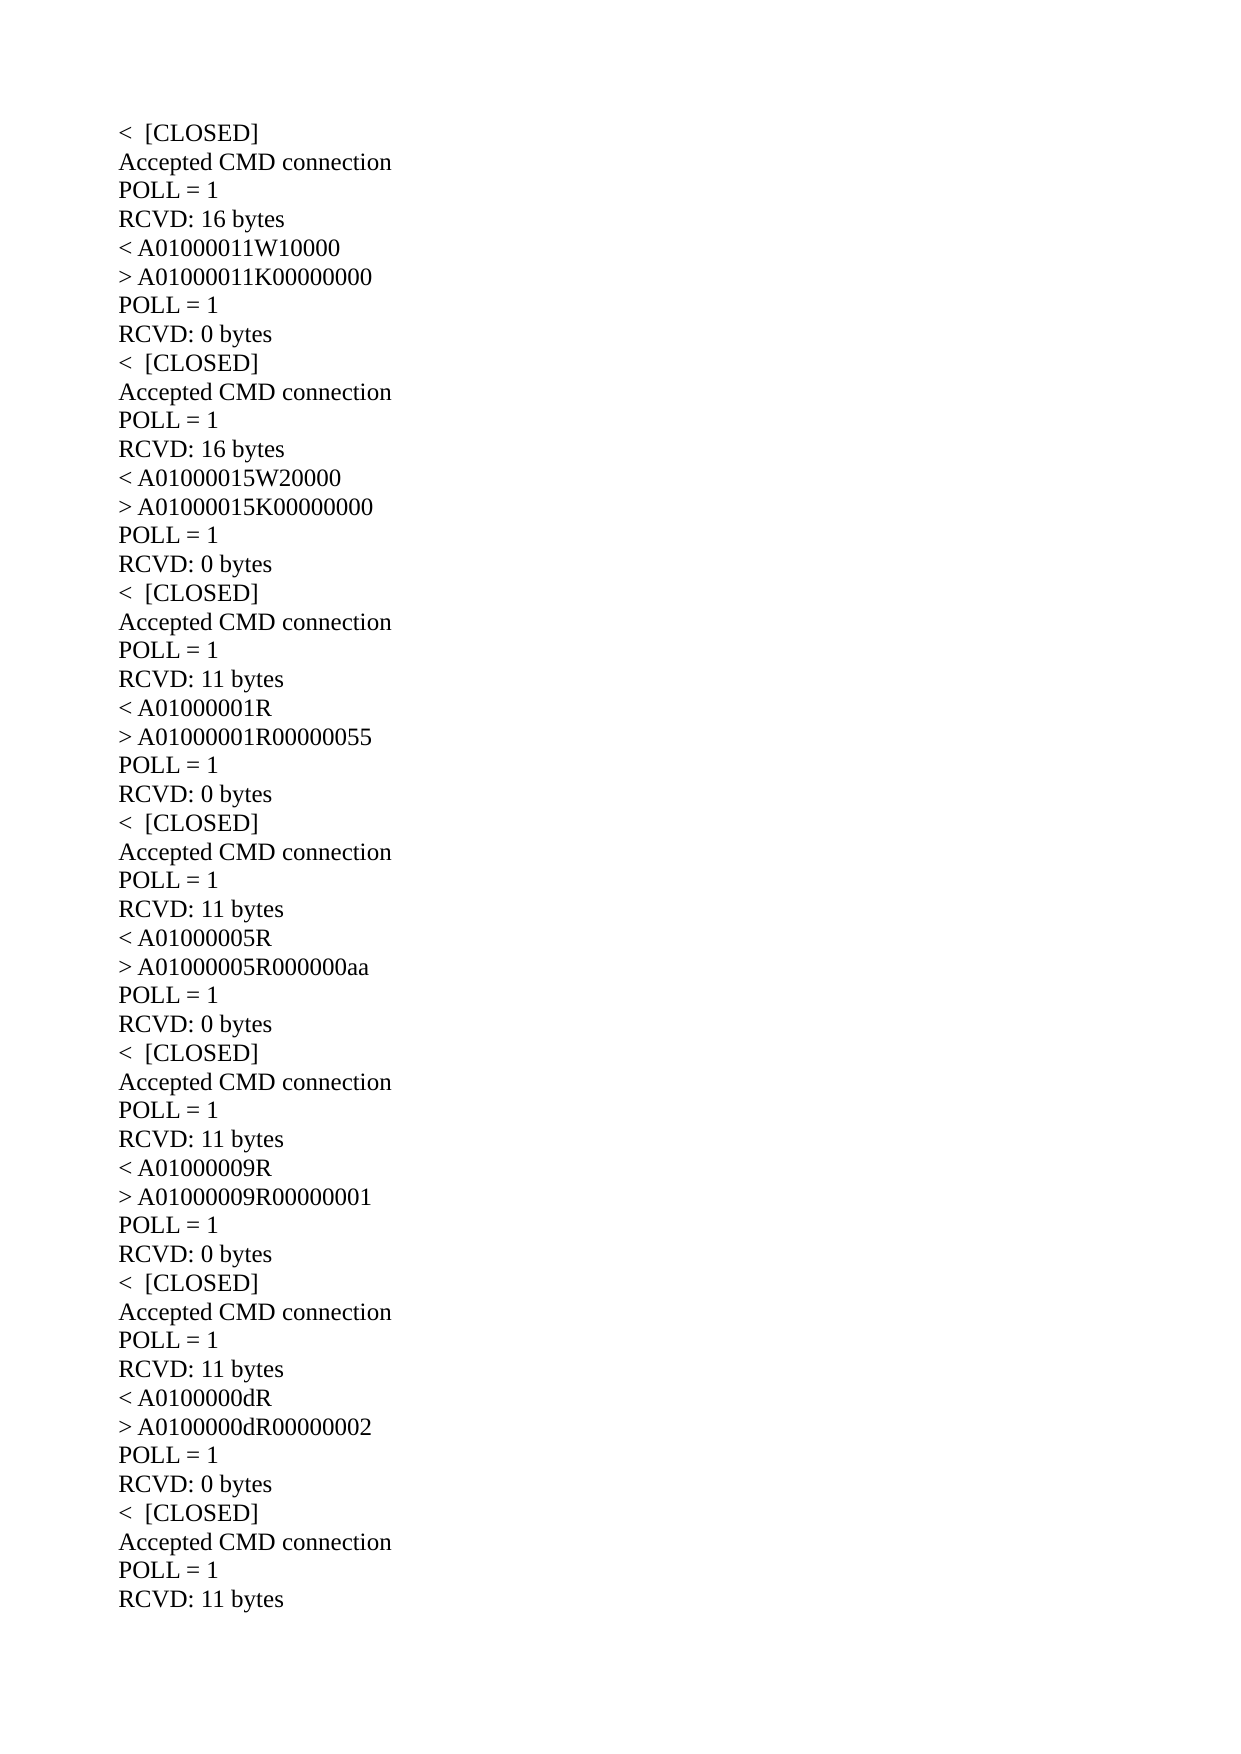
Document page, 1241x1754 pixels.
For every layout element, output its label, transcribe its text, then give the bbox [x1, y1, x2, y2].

text RCVD: 11 bytes [118, 664, 1122, 693]
text Accepted CMD connection [118, 377, 1122, 406]
text POLL = 1 [118, 866, 1122, 894]
text < [CLOSED] [118, 808, 1122, 837]
text Accepted CMD connection [118, 837, 1122, 866]
text RCVD: 11 bytes [118, 1584, 1122, 1613]
text > A01000005R000000aa [118, 952, 1122, 981]
text RCVD: 0 bytes [118, 1009, 1122, 1038]
text POLL = 1 [118, 1096, 1122, 1124]
text < A01000001R [118, 693, 1122, 722]
text RCVD: 0 bytes [118, 779, 1122, 808]
text > A0100000dR00000002 [118, 1412, 1122, 1441]
text RCVD: 11 bytes [118, 894, 1122, 923]
text POLL = 1 [118, 521, 1122, 549]
text < [CLOSED] [118, 118, 1122, 147]
text RCVD: 11 bytes [118, 1354, 1122, 1383]
text < A01000005R [118, 923, 1122, 952]
text RCVD: 16 bytes [118, 434, 1122, 463]
text < A01000009R [118, 1153, 1122, 1182]
text POLL = 1 [118, 291, 1122, 319]
text RCVD: 16 bytes [118, 204, 1122, 233]
text > A01000009R00000001 [118, 1182, 1122, 1211]
text > A01000011K00000000 [118, 262, 1122, 291]
text POLL = 1 [118, 1556, 1122, 1584]
text Accepted CMD connection [118, 1527, 1122, 1556]
text < [CLOSED] [118, 1268, 1122, 1297]
text Accepted CMD connection [118, 1297, 1122, 1326]
text < A01000015W20000 [118, 463, 1122, 492]
text POLL = 1 [118, 981, 1122, 1009]
text < [CLOSED] [118, 348, 1122, 377]
text RCVD: 0 bytes [118, 319, 1122, 348]
text Accepted CMD connection [118, 607, 1122, 636]
text < [CLOSED] [118, 1038, 1122, 1067]
text < A0100000dR [118, 1383, 1122, 1412]
text POLL = 1 [118, 406, 1122, 434]
text < [CLOSED] [118, 578, 1122, 607]
text POLL = 1 [118, 1211, 1122, 1239]
text RCVD: 11 bytes [118, 1124, 1122, 1153]
text RCVD: 0 bytes [118, 1239, 1122, 1268]
text POLL = 1 [118, 176, 1122, 204]
text < A01000011W10000 [118, 233, 1122, 262]
text > A01000001R00000055 [118, 722, 1122, 751]
text RCVD: 0 bytes [118, 1469, 1122, 1498]
text POLL = 1 [118, 1441, 1122, 1469]
text > A01000015K00000000 [118, 492, 1122, 521]
text POLL = 1 [118, 1326, 1122, 1354]
text < [CLOSED] [118, 1498, 1122, 1527]
text RCVD: 0 bytes [118, 549, 1122, 578]
text POLL = 1 [118, 636, 1122, 664]
text POLL = 1 [118, 751, 1122, 779]
text Accepted CMD connection [118, 147, 1122, 176]
text Accepted CMD connection [118, 1067, 1122, 1096]
